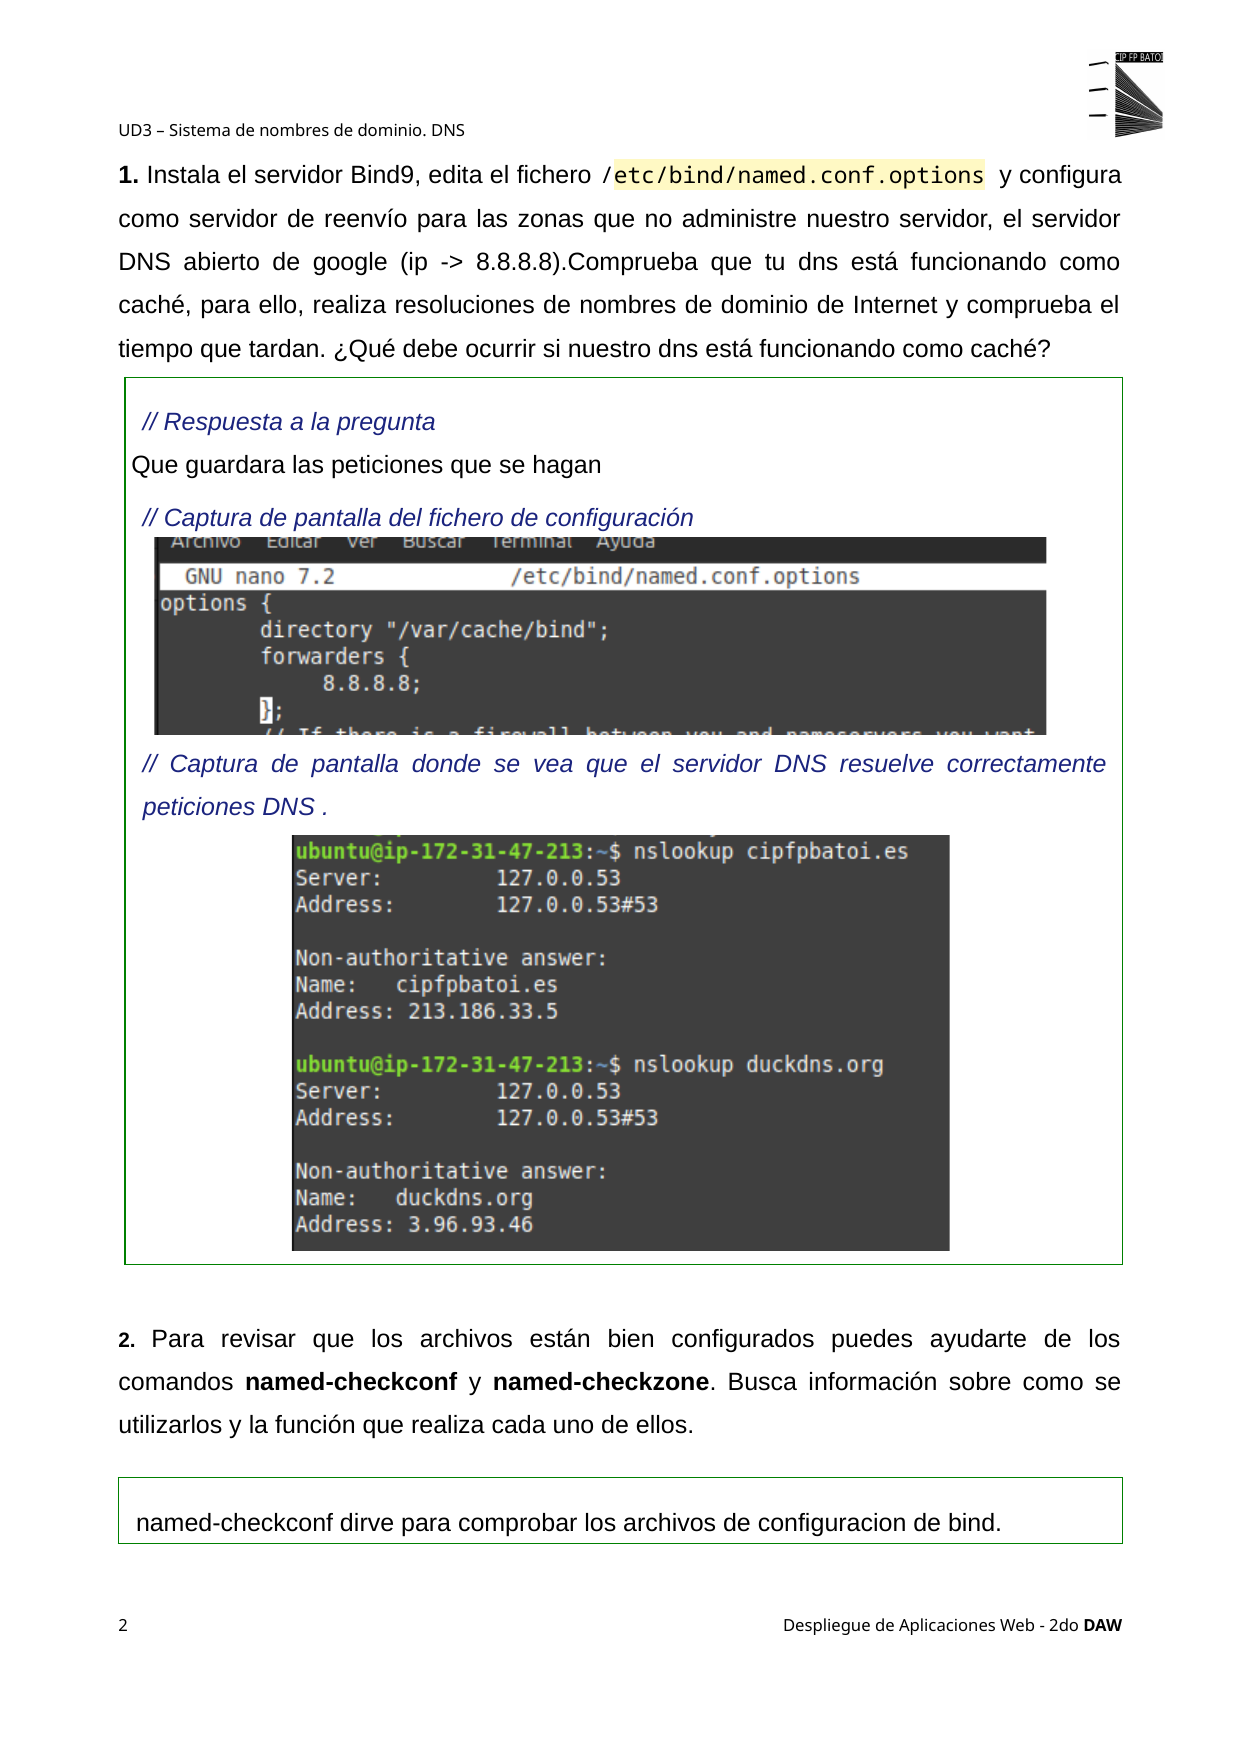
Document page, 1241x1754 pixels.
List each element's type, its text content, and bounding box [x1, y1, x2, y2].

table_header // Captura de pantalla donde se vea que el servidor DNS resuelve correctamente peticiones DNS . [126, 538, 1122, 1264]
picture [1087, 49, 1165, 140]
picture [154, 537, 1047, 735]
text 2. Para revisar que los archivos están bien configurados puedes ayudarte de los comandos named-checkconf y named-checkzone. Busca información sobre como se utilizarlos y la función que realiza cada uno de ellos. [118, 1324, 1122, 1439]
text 1. Instala el servidor Bind9, edita el fichero /etc/bind/named.conf.options y configura como servidor de reenvío para las zonas que no administre nuestro servidor, el servidor DNS abierto de google (ip -> 8.8.8.8).Comprueba que tu dns está funcionando como caché, para ello, realiza resoluciones de nombres de dominio de Internet y comprueba el tiempo que tardan. ¿Qué debe ocurrir si nuestro dns está funcionando como caché? [118, 158, 1122, 362]
table_header // Respuesta a la pregunta Que guardara las peticiones que se hagan // Captura de pantalla del fichero de configuración [126, 378, 1122, 537]
table_header named-checkconf dirve para comprobar los archivos de configuracion de bind. [119, 1478, 1122, 1543]
picture [291, 835, 950, 1251]
